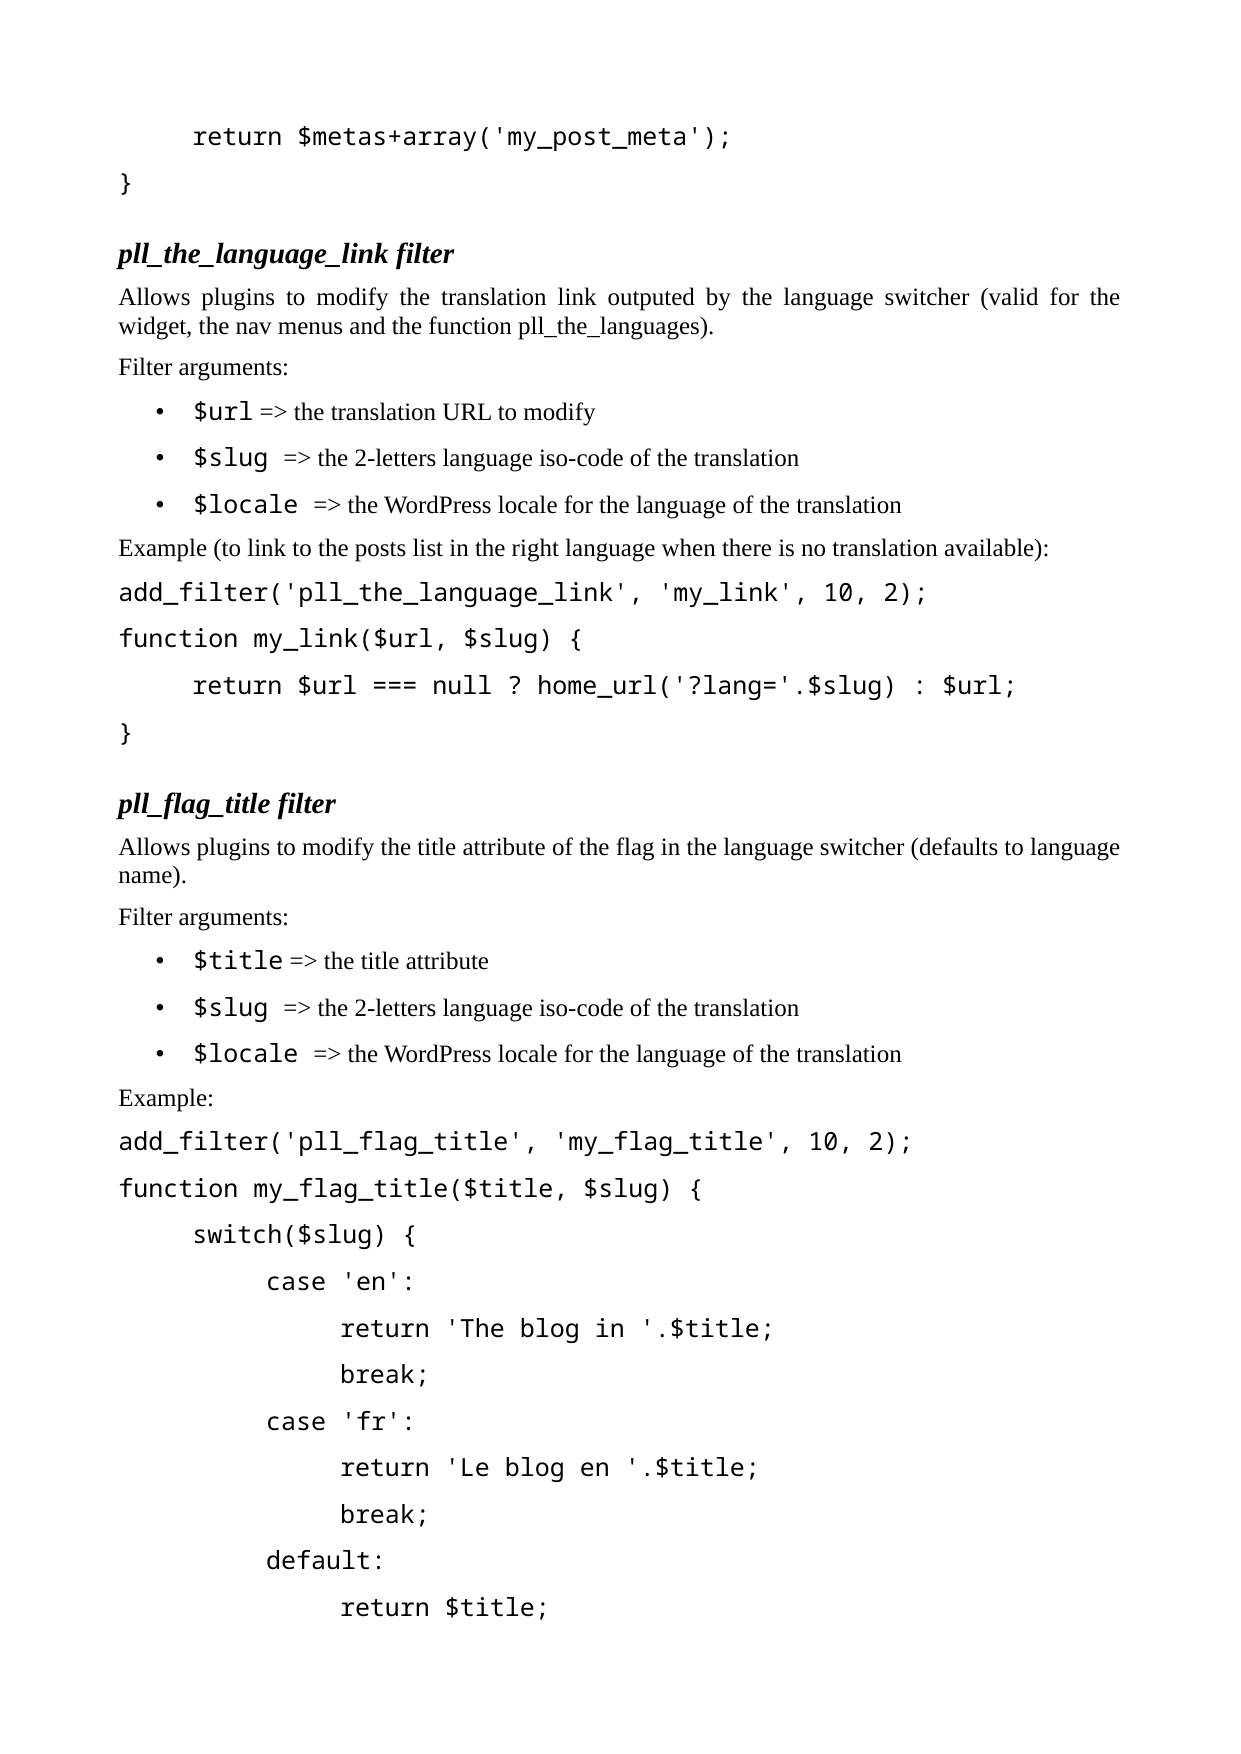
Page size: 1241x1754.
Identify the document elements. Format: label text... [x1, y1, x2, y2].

text return $metas+array('my_post_meta'); [118, 118, 1122, 152]
text } [118, 165, 1122, 199]
subtitle pll_the_language_link filter [118, 236, 1122, 270]
text Filter arguments: [118, 902, 1122, 931]
text return 'The blog in '.$title; [118, 1310, 1122, 1344]
text Allows plugins to modify the title attribute of the flag in the language switcher (defaults to language name). [118, 832, 1122, 889]
list $locale => the WordPress locale for the language of the translation [156, 1036, 1122, 1070]
text switch($slug) { [118, 1217, 1122, 1251]
text break; [118, 1357, 1122, 1391]
list $locale => the WordPress locale for the language of the translation [156, 487, 1122, 521]
text case 'fr': [118, 1403, 1122, 1437]
text break; [118, 1496, 1122, 1531]
subtitle pll_flag_title filter [118, 786, 1122, 819]
text Example (to link to the posts list in the right language when there is no translation available): [118, 533, 1122, 562]
text Filter arguments: [118, 352, 1122, 381]
text Allows plugins to modify the translation link outputed by the language switcher (valid for the widget, the nav menus and the function pll_the_languages). [118, 282, 1122, 340]
text add_filter('pll_flag_title', 'my_flag_title', 10, 2); [118, 1124, 1122, 1158]
text default: [118, 1543, 1122, 1577]
list $slug => the 2-letters language iso-code of the translation [156, 440, 1122, 474]
text return 'Le blog en '.$title; [118, 1450, 1122, 1484]
text function my_link($url, $slug) { [118, 621, 1122, 655]
text Example: [118, 1083, 1122, 1111]
list $url => the translation URL to modify [156, 393, 1122, 428]
text case 'en': [118, 1264, 1122, 1298]
list $title => the title attribute [156, 943, 1122, 977]
text return $url === null ? home_url('?lang='.$slug) : $url; [118, 668, 1122, 702]
text return $title; [118, 1589, 1122, 1624]
text } [118, 714, 1122, 748]
text function my_flag_title($title, $slug) { [118, 1171, 1122, 1204]
list $slug => the 2-letters language iso-code of the translation [156, 989, 1122, 1024]
text add_filter('pll_the_language_link', 'my_link', 10, 2); [118, 574, 1122, 608]
